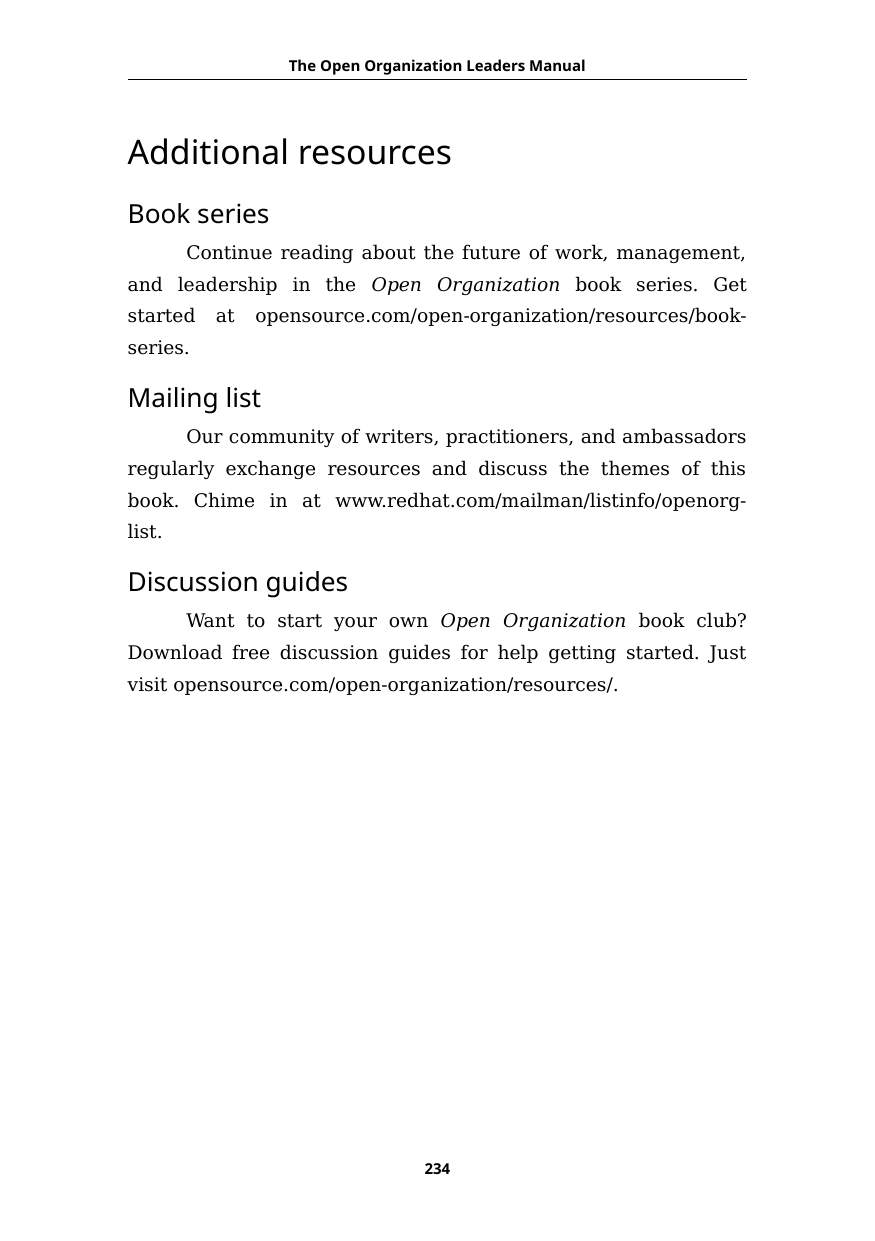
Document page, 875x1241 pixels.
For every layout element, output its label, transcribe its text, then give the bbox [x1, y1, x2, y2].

subtitle Additional resources [127, 133, 747, 172]
subtitle Mailing list [127, 383, 747, 414]
text Our community of writers, practitioners, and ambassadors regularly exchange resources and discuss the themes of this book. Chime in at www.redhat.com/mailman/listinfo/openorg-list. [127, 426, 747, 543]
text Want to start your own Open Organization book club? Download free discussion guides for help getting started. Just visit opensource.com/open-organization/resources/. [127, 610, 747, 696]
subtitle Book series [127, 199, 747, 230]
subtitle Discussion guides [127, 567, 747, 598]
text Continue reading about the future of work, management, and leadership in the Open Organization book series. Get started at opensource.com/open-organization/resources/book-series. [127, 242, 747, 359]
